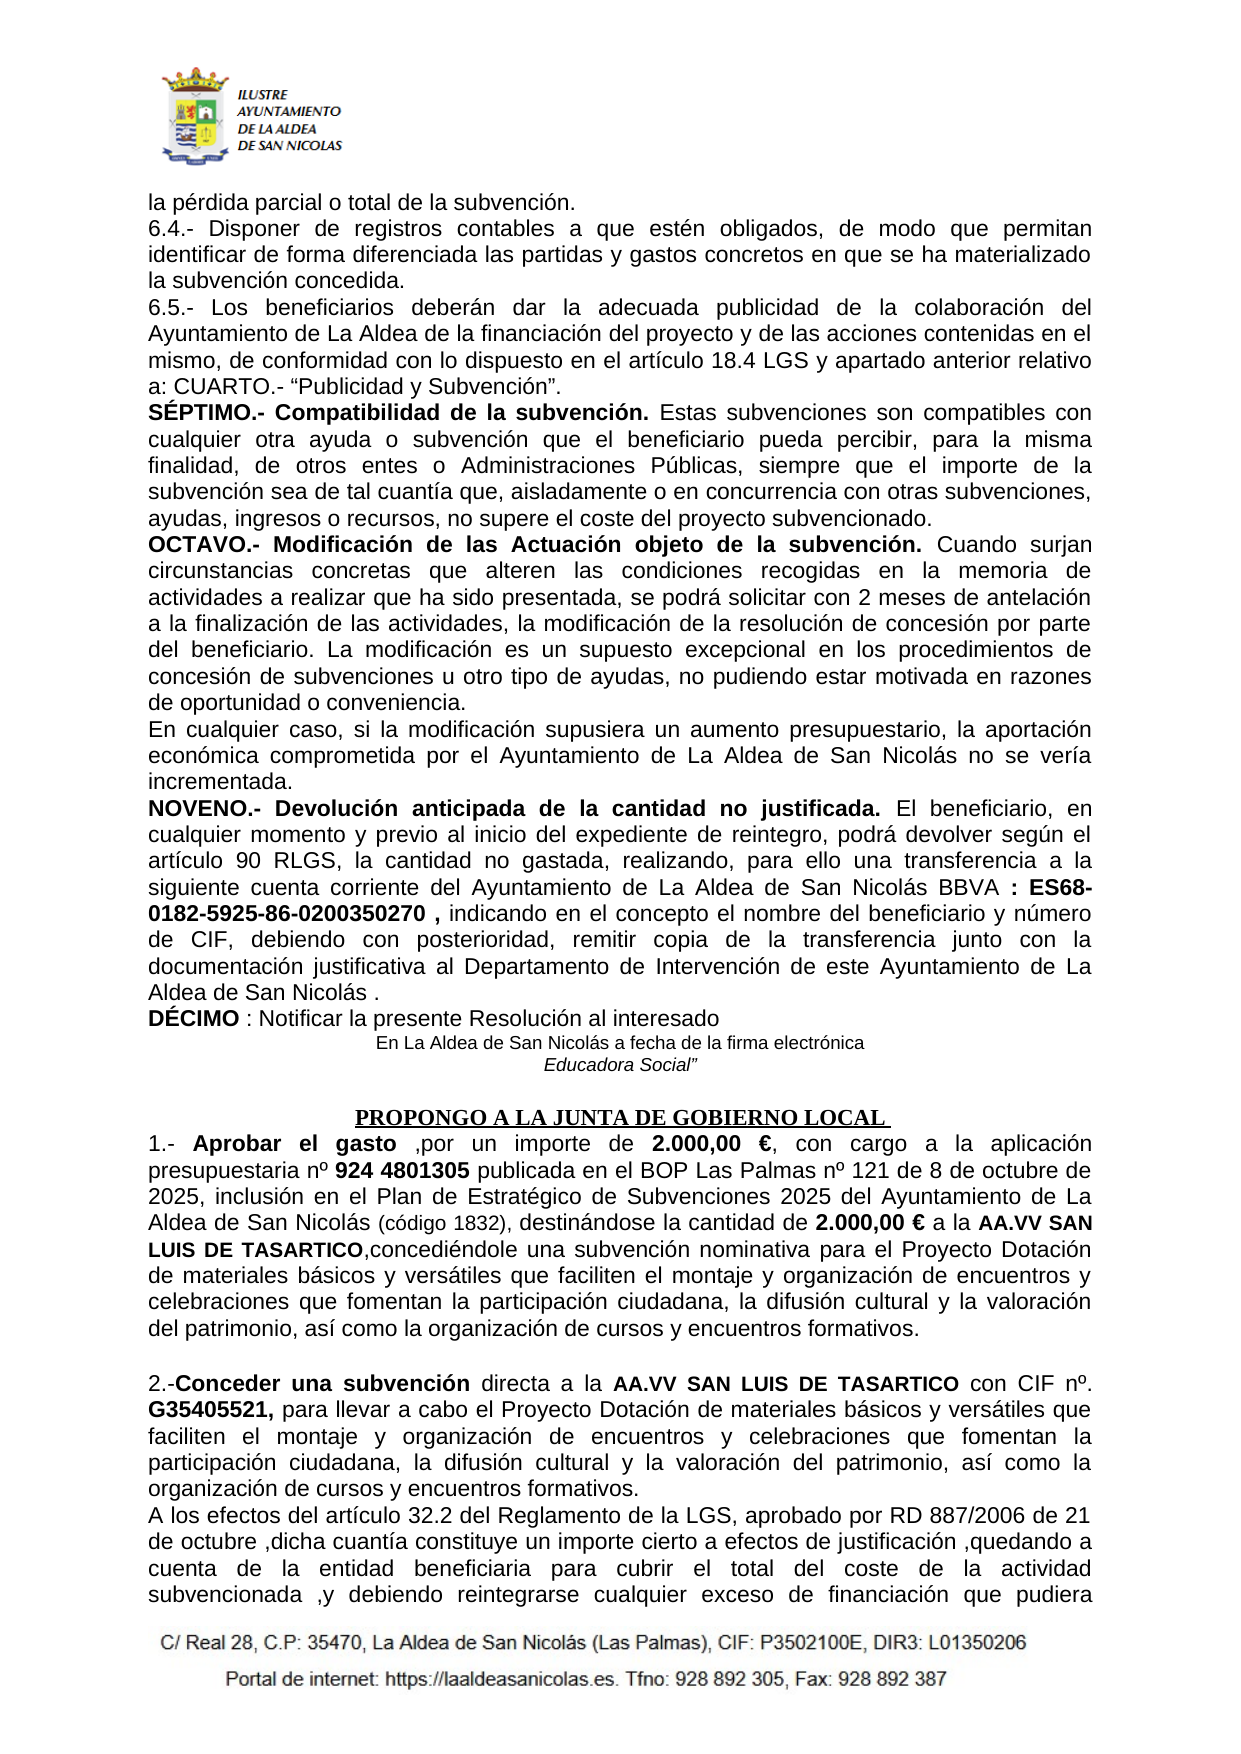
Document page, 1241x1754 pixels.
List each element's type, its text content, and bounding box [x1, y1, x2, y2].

text Educadora Social” [154, 1053, 1086, 1075]
picture [148, 1626, 1034, 1695]
text OCTAVO.- Modificación de las Actuación objeto de la subvención. Cuando surjan circunstancias concretas que alteren las condiciones recogidas en la memoria de actividades a realizar que ha sido presentada, se podrá solicitar con 2 meses de antelación a la finalización de las actividades, la modificación de la resolución de concesión por parte del beneficiario. La modificación es un supuesto excepcional en los procedimientos de concesión de subvenciones u otro tipo de ayudas, no pudiendo estar motivada en razones de oportunidad o conveniencia. [148, 531, 1092, 716]
text SÉPTIMO.- Compatibilidad de la subvención. Estas subvenciones son compatibles con cualquier otra ayuda o subvención que el beneficiario pueda percibir, para la misma finalidad, de otros entes o Administraciones Públicas, siempre que el importe de la subvención sea de tal cuantía que, aisladamente o en concurrencia con otras subvenciones, ayudas, ingresos o recursos, no supere el coste del proyecto subvencionado. [148, 399, 1092, 531]
text En cualquier caso, si la modificación supusiera un aumento presupuestario, la aportación económica comprometida por el Ayuntamiento de La Aldea de San Nicolás no se vería incrementada. [148, 716, 1092, 794]
text NOVENO.- Devolución anticipada de la cantidad no justificada. El beneficiario, en cualquier momento y previo al inicio del expediente de reintegro, podrá devolver según el artículo 90 RLGS, la cantidad no gastada, realizando, para ello una transferencia a la siguiente cuenta corriente del Ayuntamiento de La Aldea de San Nicolás BBVA : ES68-0182-5925-86-0200350270 , indicando en el concepto el nombre del beneficiario y número de CIF, debiendo con posterioridad, remitir copia de la transferencia junto con la documentación justificativa al Departamento de Intervención de este Ayuntamiento de La Aldea de San Nicolás . [148, 794, 1093, 1005]
text 1.- Aprobar el gasto ,por un importe de 2.000,00 €, con cargo a la aplicación presupuestaria nº 924 4801305 publicada en el BOP Las Palmas nº 121 de 8 de octubre de 2025, inclusión en el Plan de Estratégico de Subvenciones 2025 del Ayuntamiento de La Aldea de San Nicolás (código 1832), destinándose la cantidad de 2.000,00 € a la AA.VV SAN LUIS DE TASARTICO,concediéndole una subvención nominativa para el Proyecto Dotación de materiales básicos y versátiles que faciliten el montaje y organización de encuentros y celebraciones que fomentan la participación ciudadana, la difusión cultural y la valoración del patrimonio, así como la organización de cursos y encuentros formativos. [148, 1130, 1092, 1341]
text En La Aldea de San Nicolás a fecha de la firma electrónica [154, 1032, 1086, 1053]
text 6.4.- Disponer de registros contables a que estén obligados, de modo que permitan identificar de forma diferenciada las partidas y gastos concretos en que se ha materializado la subvención concedida. [148, 215, 1092, 294]
text A los efectos del artículo 32.2 del Reglamento de la LGS, aprobado por RD 887/2006 de 21 de octubre ,dicha cuantía constituye un importe cierto a efectos de justificación ,quedando a cuenta de la entidad beneficiaria para cubrir el total del coste de la actividad subvencionada ,y debiendo reintegrarse cualquier exceso de financiación que pudiera [148, 1502, 1093, 1607]
picture [148, 59, 358, 173]
text la pérdida parcial o total de la subvención. [148, 188, 1092, 215]
text DÉCIMO : Notificar la presente Resolución al interesado [148, 1005, 1093, 1032]
text PROPONGO A LA JUNTA DE GOBIERNO LOCAL [154, 1104, 1086, 1130]
text 2.-Conceder una subvención directa a la AA.VV SAN LUIS DE TASARTICO con CIF nº. G35405521, para llevar a cabo el Proyecto Dotación de materiales básicos y versátiles que faciliten el montaje y organización de encuentros y celebraciones que fomentan la participación ciudadana, la difusión cultural y la valoración del patrimonio, así como la organización de cursos y encuentros formativos. [148, 1370, 1093, 1502]
text 6.5.- Los beneficiarios deberán dar la adecuada publicidad de la colaboración del Ayuntamiento de La Aldea de la financiación del proyecto y de las acciones contenidas en el mismo, de conformidad con lo dispuesto en el artículo 18.4 LGS y apartado anterior relativo a: CUARTO.- “Publicidad y Subvención”. [148, 294, 1092, 399]
